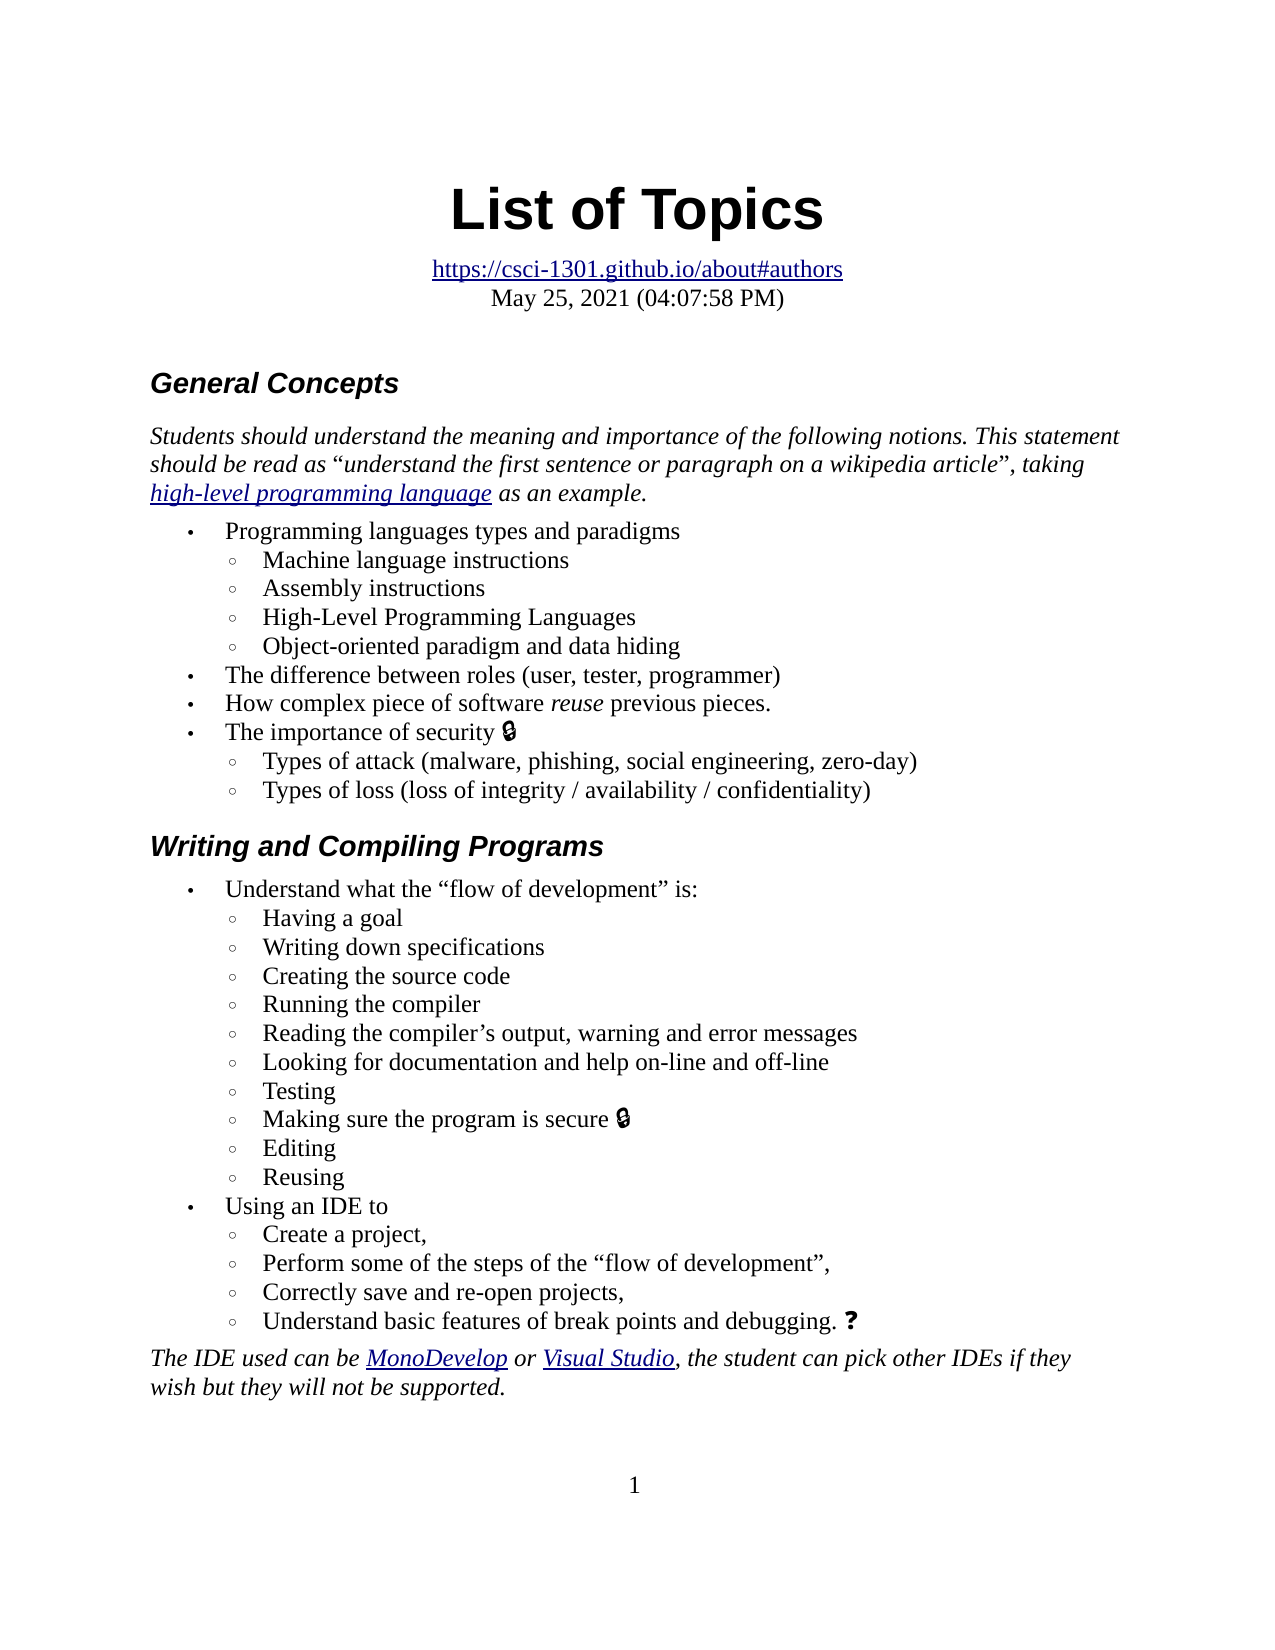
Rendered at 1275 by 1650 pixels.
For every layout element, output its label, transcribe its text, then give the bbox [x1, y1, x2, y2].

text https://csci-1301.github.io/about#authors [150, 254, 1125, 283]
list Object-oriented paradigm and data hiding [225, 631, 1125, 660]
list Correctly save and re-open projects, [225, 1277, 1125, 1306]
subtitle General Concepts [150, 366, 1125, 399]
text The IDE used can be MonoDevelop or Visual Studio, the student can pick other IDEs if they wish but they will not be supported. [150, 1343, 1125, 1401]
list Programming languages types and paradigms [187, 516, 1125, 545]
list Testing [225, 1076, 1125, 1104]
list How complex piece of software reuse previous pieces. [187, 688, 1125, 717]
list Machine language instructions [225, 545, 1125, 573]
list Writing down specifications [225, 932, 1125, 961]
list Assembly instructions [225, 573, 1125, 602]
list Types of loss (loss of integrity / availability / confidentiality) [225, 775, 1125, 803]
list Making sure the program is secure 🔒 [225, 1104, 1125, 1133]
text May 25, 2021 (04:07:58 PM) [150, 283, 1125, 312]
list Understand basic features of break points and debugging. ❓ [225, 1306, 1125, 1334]
list Looking for documentation and help on-line and off-line [225, 1047, 1125, 1076]
list Understand what the “flow of development” is: [187, 874, 1125, 903]
list Reading the compiler’s output, warning and error messages [225, 1018, 1125, 1047]
list Creating the source code [225, 961, 1125, 989]
title List of Topics [150, 175, 1125, 242]
list The importance of security 🔒 [187, 717, 1125, 746]
list Running the compiler [225, 989, 1125, 1018]
subtitle Writing and Compiling Programs [150, 828, 1125, 862]
list Using an IDE to [187, 1191, 1125, 1219]
list Types of attack (malware, phishing, social engineering, zero-day) [225, 746, 1125, 775]
text Students should understand the meaning and importance of the following notions. This statement should be read as “understand the first sentence or paragraph on a wikipedia article”, taking high-level programming language as an example. [150, 421, 1125, 507]
list Create a project, [225, 1219, 1125, 1248]
list Editing [225, 1133, 1125, 1162]
list Perform some of the steps of the “flow of development”, [225, 1248, 1125, 1277]
list Having a goal [225, 903, 1125, 932]
list The difference between roles (user, tester, programmer) [187, 660, 1125, 688]
list Reusing [225, 1162, 1125, 1191]
list High-Level Programming Languages [225, 602, 1125, 631]
